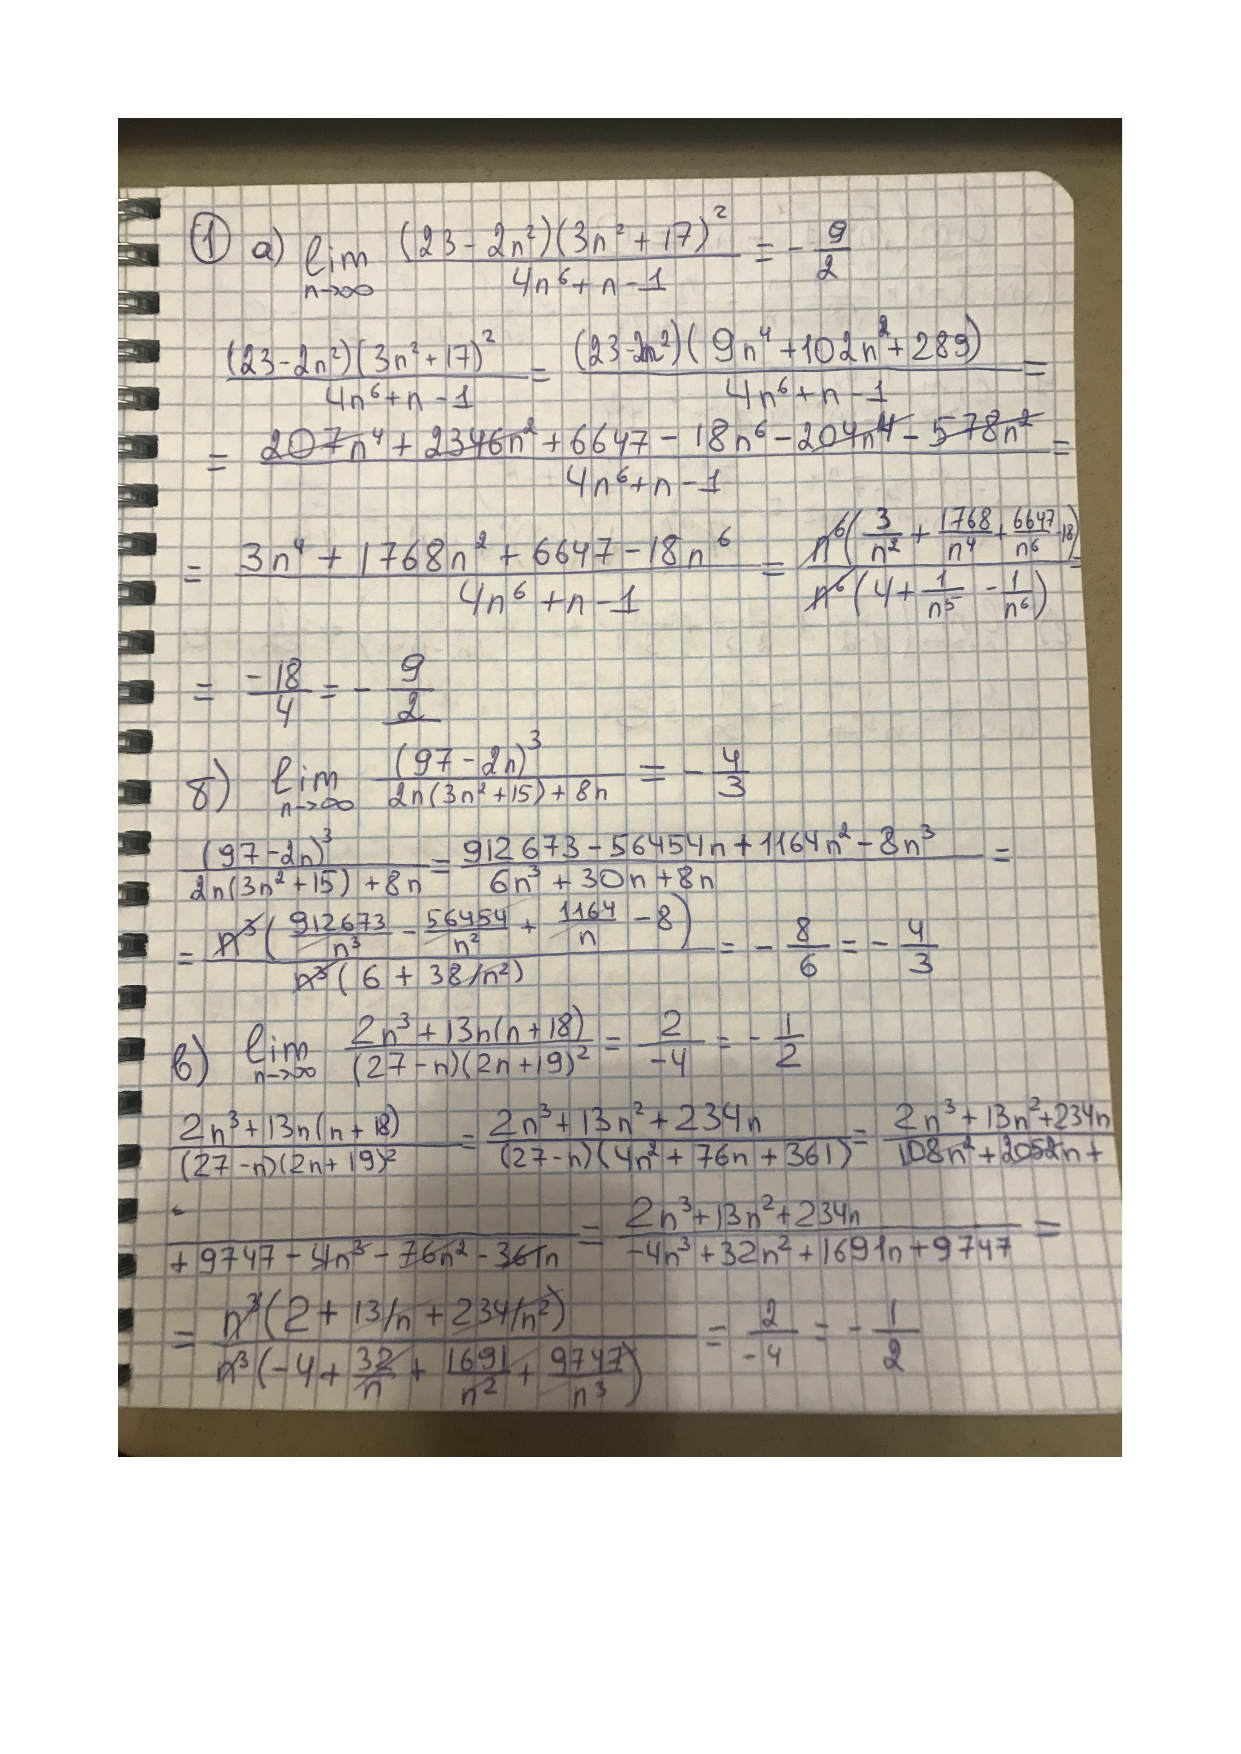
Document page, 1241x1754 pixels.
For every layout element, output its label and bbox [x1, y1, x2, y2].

picture [118, 118, 1123, 1457]
